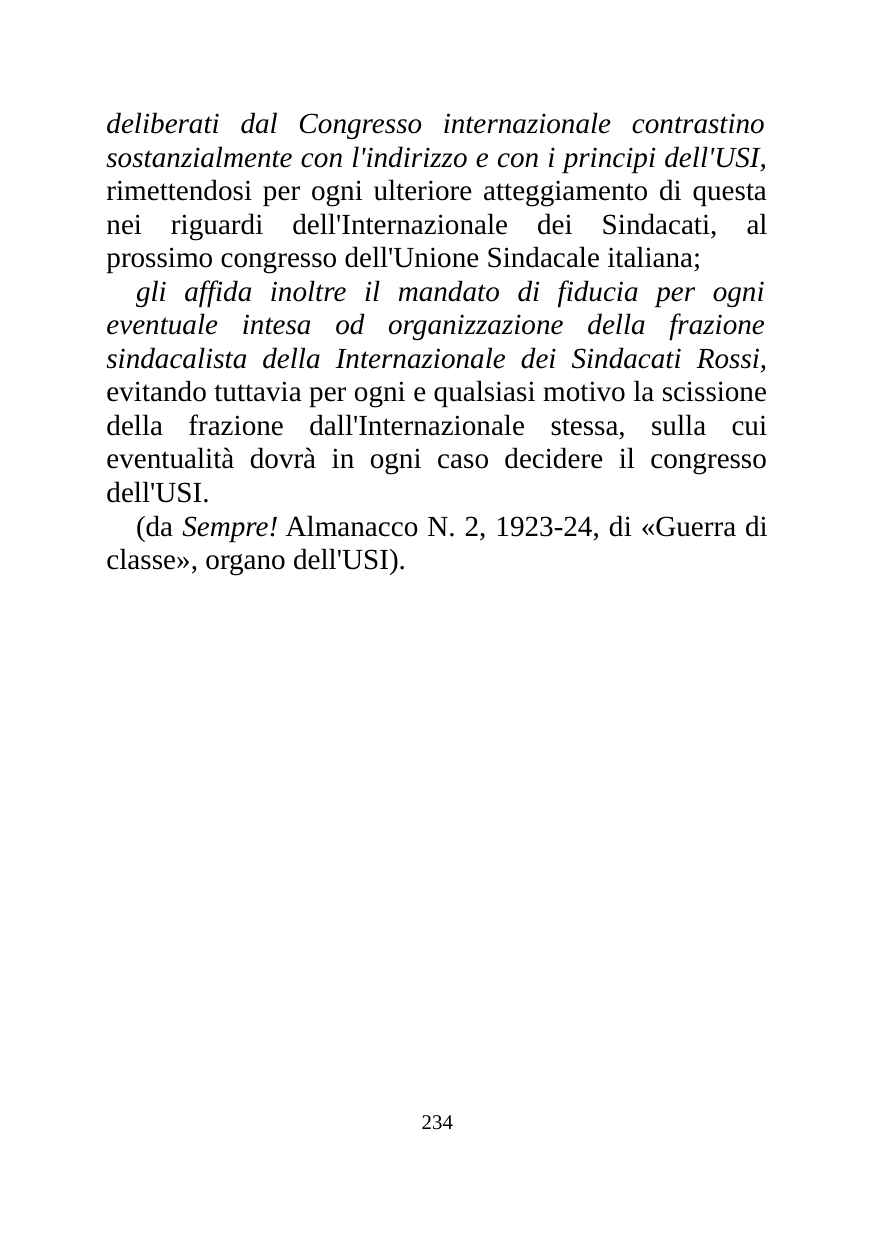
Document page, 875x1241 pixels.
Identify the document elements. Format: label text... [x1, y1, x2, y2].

text deliberati dal Congresso internazionale contrastino sostanzialmente con l'indirizzo e con i principi dell'USI, rimettendosi per ogni ulteriore atteggiamento di questa nei riguardi dell'Internazionale dei Sindacati, al prossimo congresso dell'Unione Sindacale italiana; [106, 106, 768, 274]
text (da Sempre! Almanacco N. 2, 1923-24, di «Guerra di classe», organo dell'USI). [106, 509, 768, 576]
text gli affida inoltre il mandato di fiducia per ogni eventuale intesa od organizzazione della frazione sindacalista della Internazionale dei Sindacati Rossi, evitando tuttavia per ogni e qualsiasi motivo la scissione della frazione dall'Internazionale stessa, sulla cui eventualità dovrà in ogni caso decidere il congresso dell'USI. [106, 274, 768, 509]
